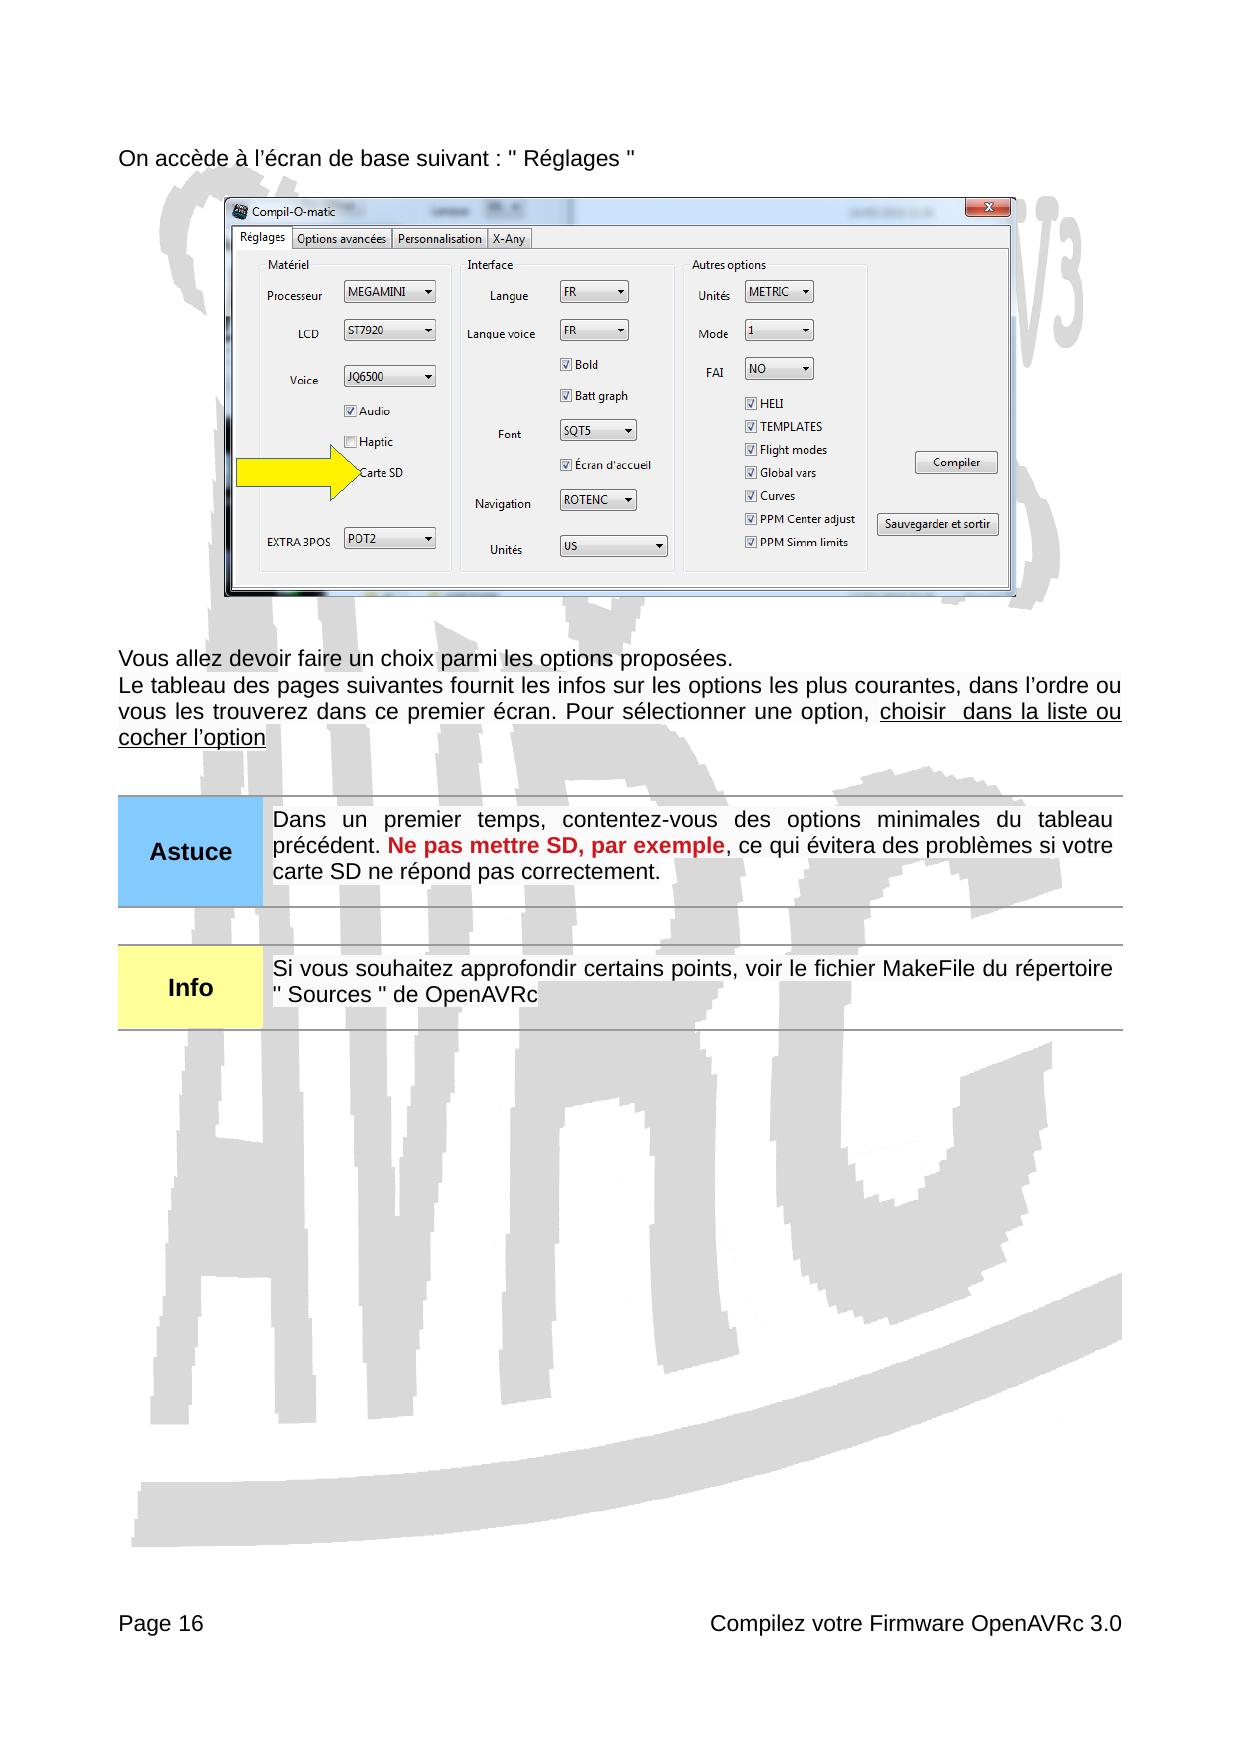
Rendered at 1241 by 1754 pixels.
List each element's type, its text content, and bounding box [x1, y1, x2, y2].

text Le tableau des pages suivantes fournit les infos sur les options les plus courantes, dans l’ordre ou vous les trouverez dans ce premier écran. Pour sélectionner une option, choisir dans la liste ou cocher l’option [118, 672, 1122, 751]
table_header Astuce [118, 797, 263, 906]
table_header Si vous souhaitez approfondir certains points, voir le fichier MakeFile du répertoire '' Sources '' de OpenAVRc [264, 946, 1122, 1028]
text On accède à l’écran de base suivant : '' Réglages '' [118, 144, 1122, 171]
table_header Info [118, 946, 263, 1028]
table_header Dans un premier temps, contentez-vous des options minimales du tableau précédent. Ne pas mettre SD, par exemple, ce qui évitera des problèmes si votre carte SD ne répond pas correctement. [264, 797, 1122, 906]
text Vous allez devoir faire un choix parmi les options proposées. [118, 645, 1122, 672]
picture [224, 197, 1017, 597]
